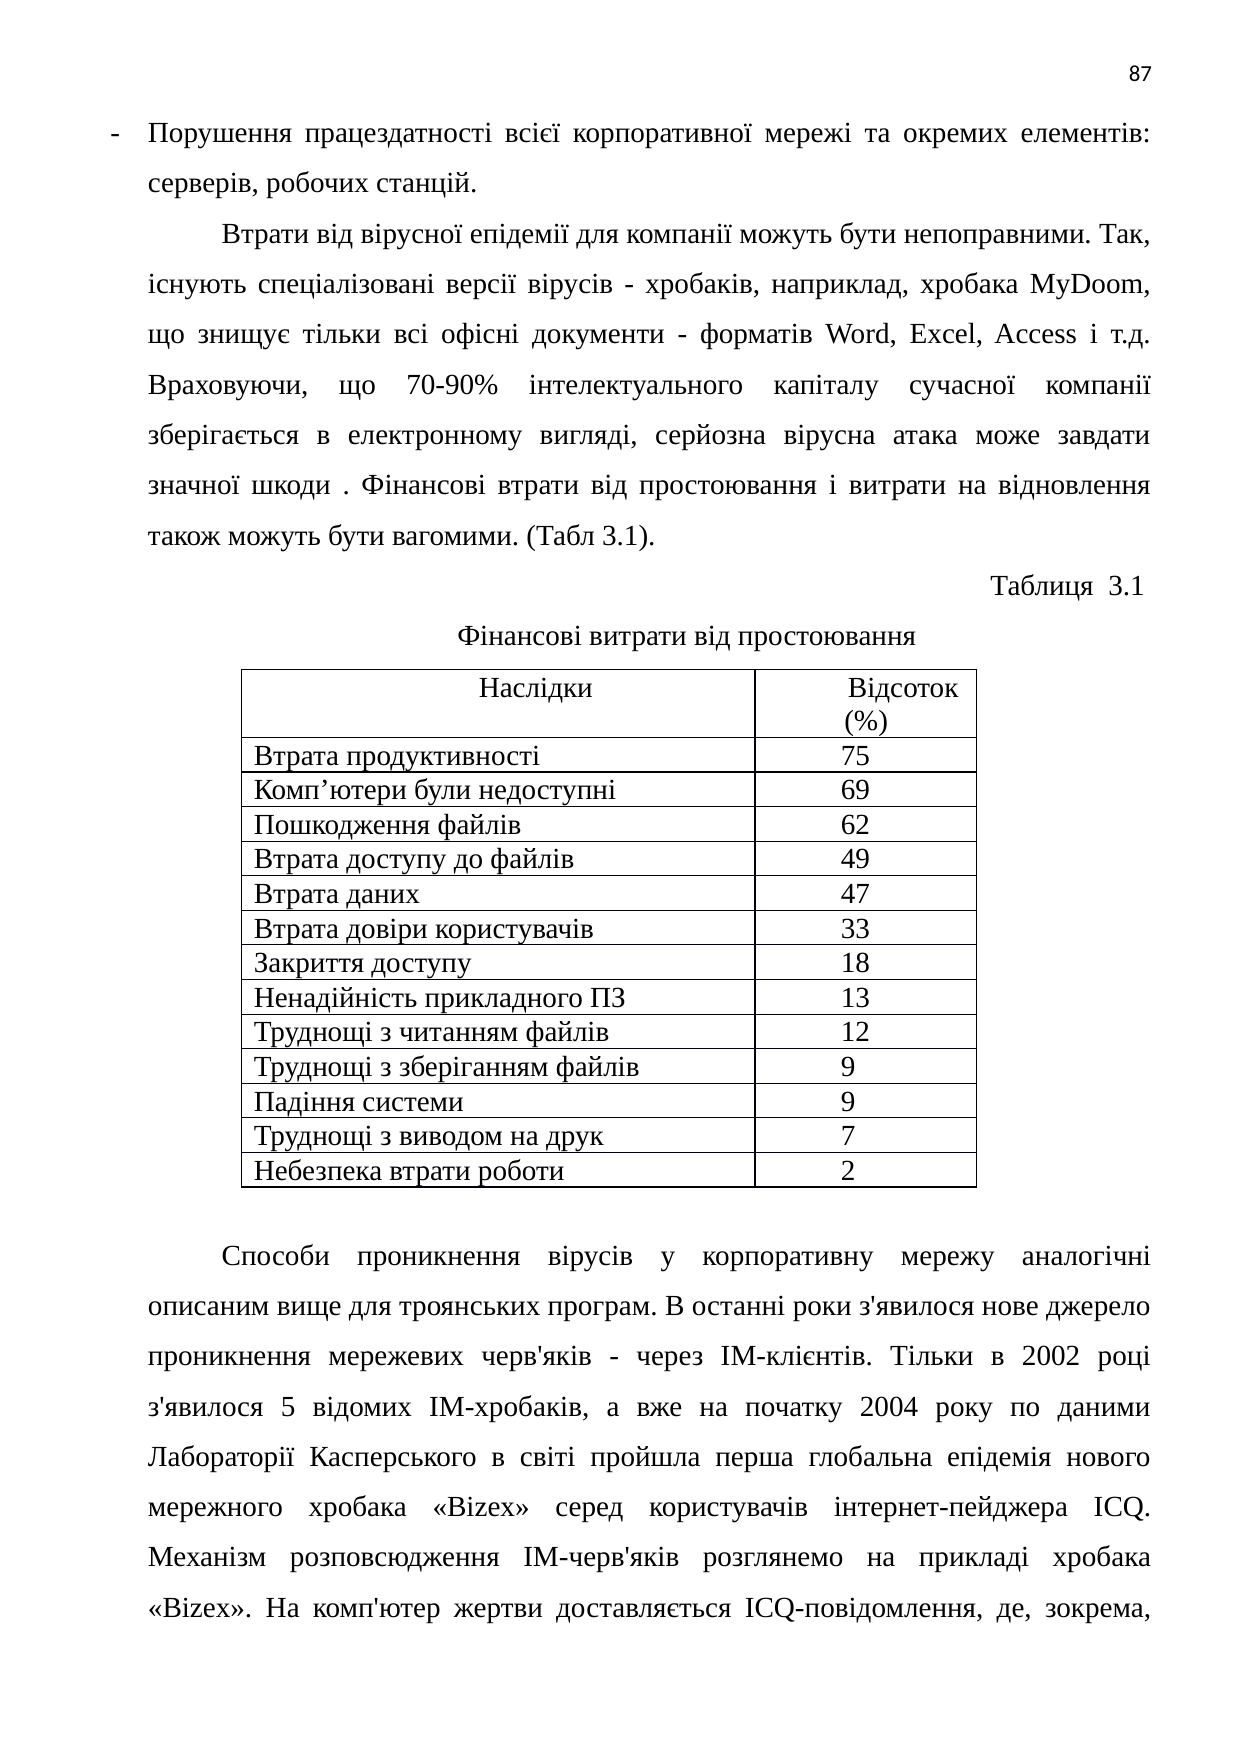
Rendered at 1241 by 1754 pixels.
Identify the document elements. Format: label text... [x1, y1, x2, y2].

table_cell 18 [756, 945, 976, 979]
table_cell Труднощі з зберіганням файлів [242, 1049, 754, 1083]
table_cell 69 [756, 773, 976, 806]
table_cell Падіння системи [242, 1084, 754, 1117]
text Таблиця 3.1 [148, 568, 1152, 602]
table_cell Комп’ютери були недоступні [242, 773, 754, 806]
table_cell 2 [756, 1153, 976, 1186]
table_cell 62 [756, 807, 976, 841]
table_cell Втрата даних [242, 876, 754, 910]
table_cell 47 [756, 876, 976, 910]
table_cell 13 [756, 980, 976, 1013]
table_cell 12 [756, 1015, 976, 1048]
table_cell 7 [756, 1118, 976, 1152]
table_cell Закриття доступу [242, 945, 754, 979]
table_cell Втрата довіри користувачів [242, 911, 754, 944]
table_header Відсоток (%) [756, 670, 976, 737]
table_cell 9 [756, 1049, 976, 1083]
table_cell Труднощі з виводом на друк [242, 1118, 754, 1152]
table_cell Пошкодження файлів [242, 807, 754, 841]
text Фінансові витрати від простоювання [148, 618, 1152, 652]
list Порушення працездатності всієї корпоративної мережі та окремих елементів: серверів, робочих станцій. [110, 115, 1152, 199]
table_cell Труднощі з читанням файлів [242, 1015, 754, 1048]
text Втрати від вірусної епідемії для компанії можуть бути непоправними. Так, існують спеціалізовані версії вірусів - хробаків, наприклад, хробака MyDoom, що знищує тільки всі офісні документи - форматів Word, Excel, Access і т.д. Враховуючи, що 70-90% інтелектуального капіталу сучасної компанії зберігається в електронному вигляді, серйозна вірусна атака може завдати значної шкоди . Фінансові втрати від простоювання і витрати на відновлення також можуть бути вагомими. (Табл 3.1). [148, 216, 1152, 551]
table_cell 33 [756, 911, 976, 944]
table_cell Втрата продуктивності [242, 738, 754, 771]
table_cell Ненадійність прикладного ПЗ [242, 980, 754, 1013]
table_cell Втрата доступу до файлів [242, 842, 754, 875]
text Способи проникнення вірусів у корпоративну мережу аналогічні описаним вище для троянських програм. В останні роки з'явилося нове джерело проникнення мережевих черв'яків - через IM-клієнтів. Тільки в 2002 році з'явилося 5 відомих IM-хробаків, а вже на початку 2004 року по даними Лабораторії Касперського в світі пройшла перша глобальна епідемія нового мережного хробака «Bizex» серед користувачів інтернет-пейджера ICQ. Механізм розповсюдження IM-черв'яків розглянемо на прикладі хробака «Bizex». На комп'ютер жертви доставляється ICQ-повідомлення, де, зокрема, [148, 1238, 1152, 1623]
table_cell Небезпека втрати роботи [242, 1153, 754, 1186]
table_header Наслідки [242, 670, 754, 737]
table_cell 49 [756, 842, 976, 875]
table_cell 9 [756, 1084, 976, 1117]
table_cell 75 [756, 738, 976, 771]
